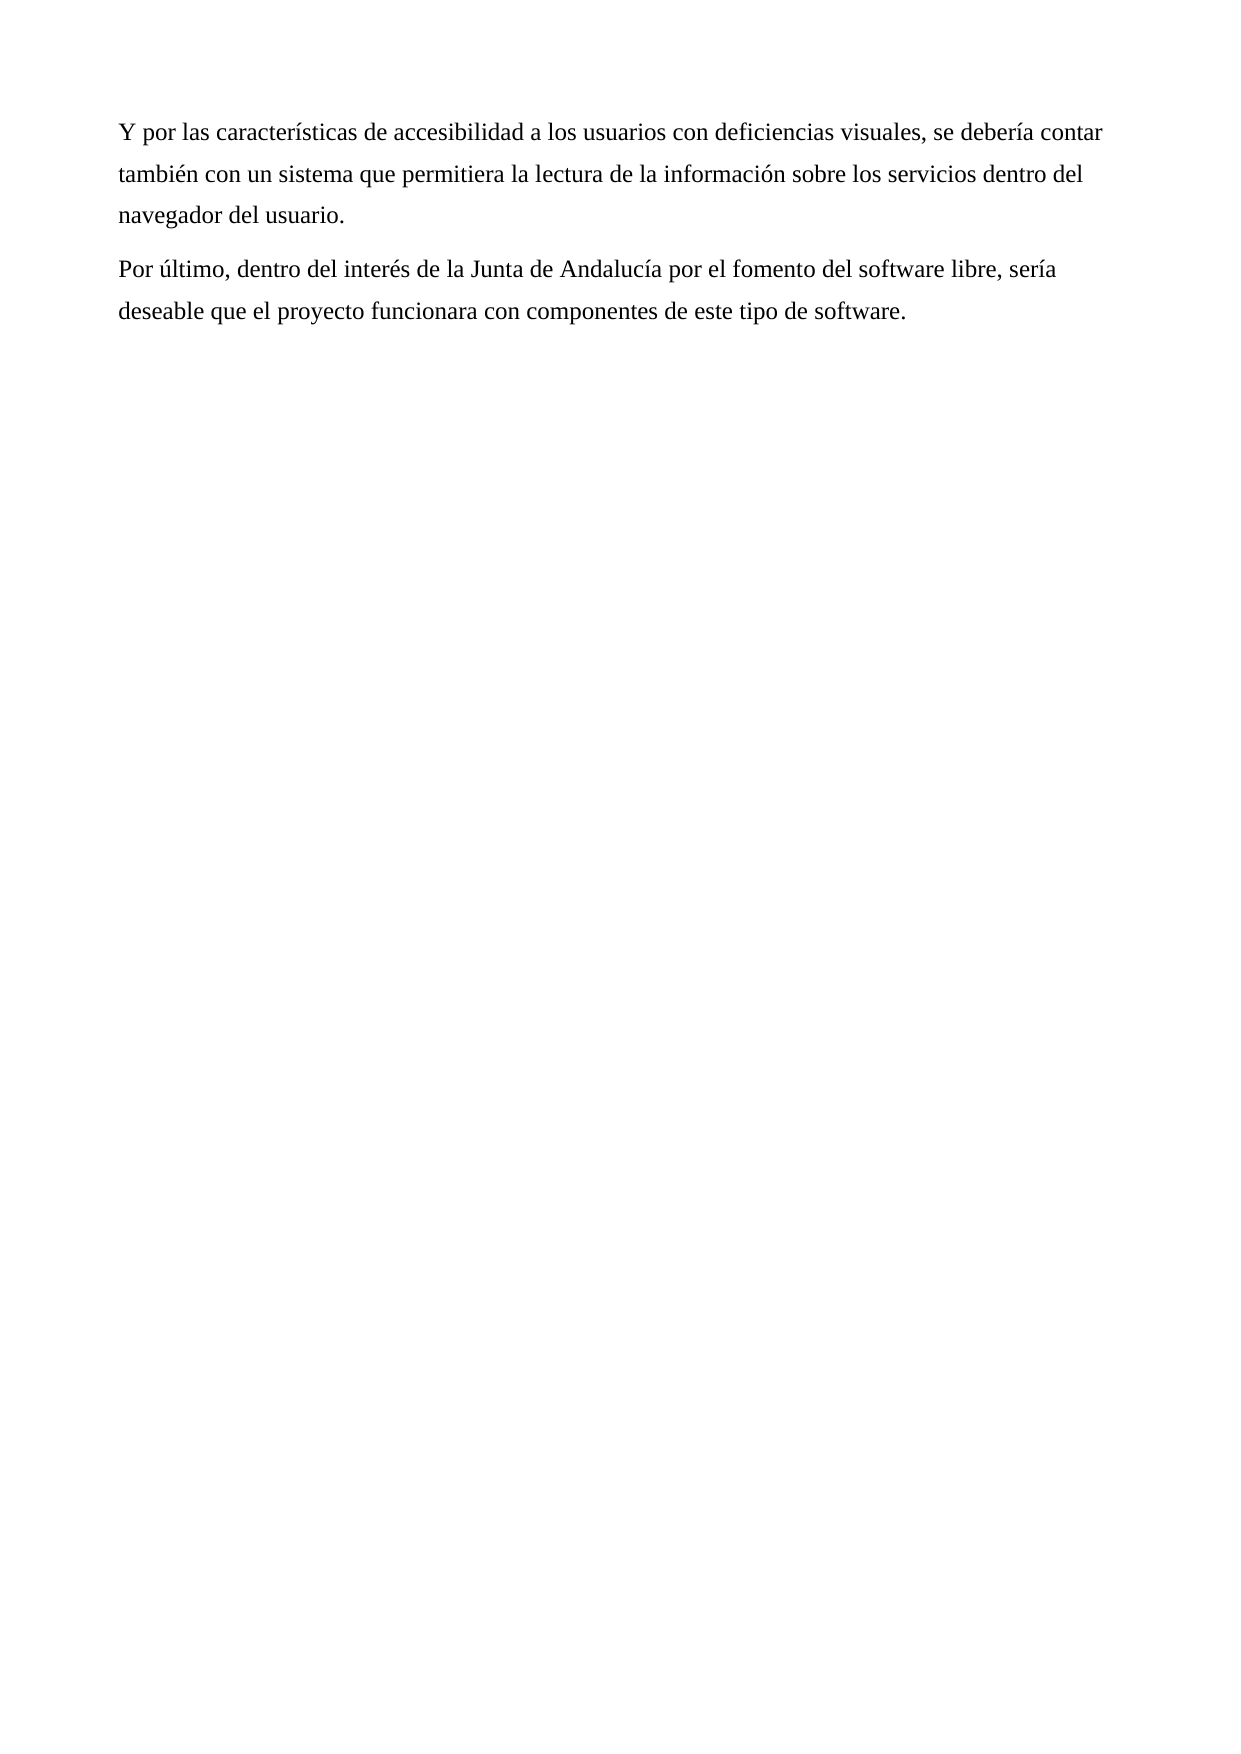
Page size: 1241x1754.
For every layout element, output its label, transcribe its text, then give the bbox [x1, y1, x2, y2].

text Por último, dentro del interés de la Junta de Andalucía por el fomento del software libre, sería deseable que el proyecto funcionara con componentes de este tipo de software. [118, 255, 1122, 324]
text Y por las características de accesibilidad a los usuarios con deficiencias visuales, se debería contar también con un sistema que permitiera la lectura de la información sobre los servicios dentro del navegador del usuario. [118, 118, 1122, 229]
